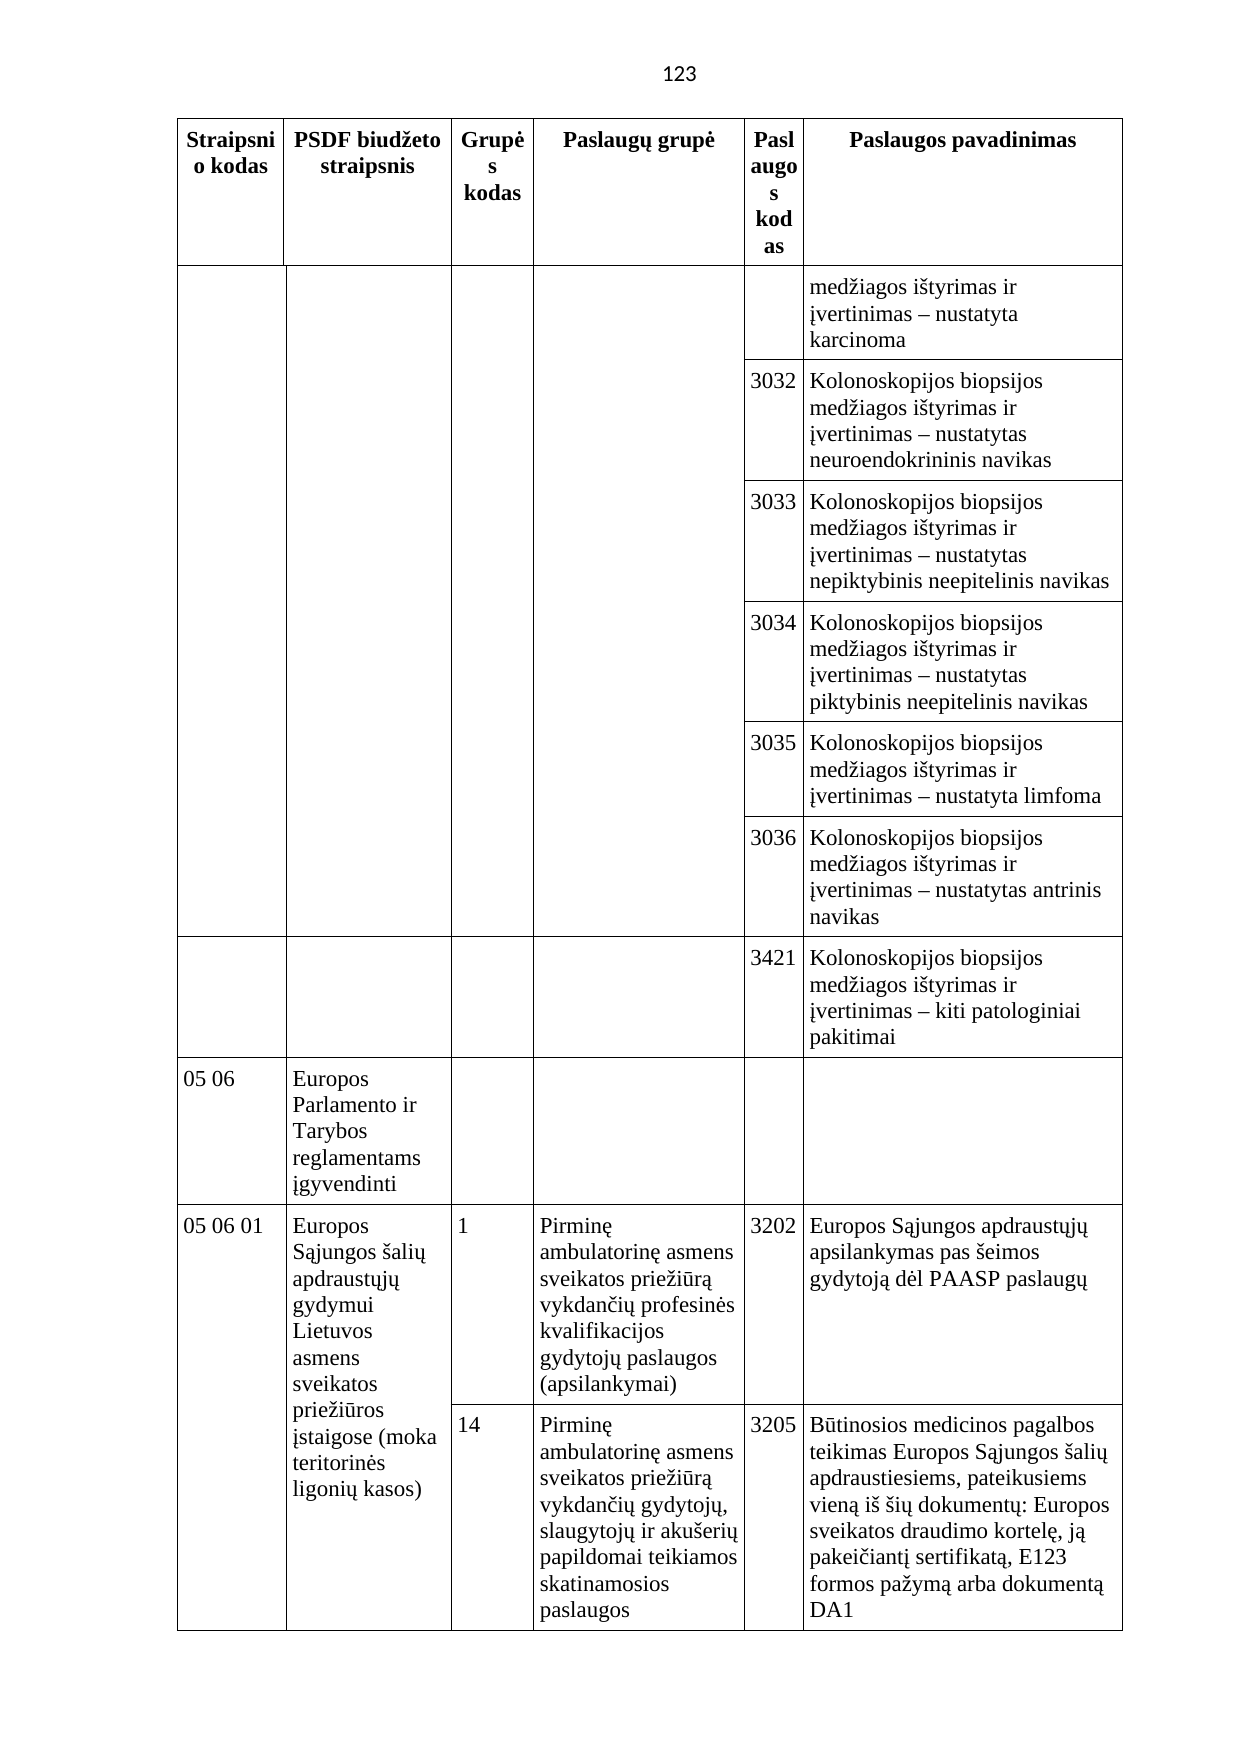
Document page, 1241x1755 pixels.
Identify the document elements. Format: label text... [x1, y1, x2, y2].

table_cell [534, 721, 744, 816]
table_cell [287, 601, 451, 721]
table_header Paslaugų grupė [534, 119, 744, 265]
table_cell [178, 937, 286, 1057]
table_cell [745, 266, 803, 359]
table_cell [452, 601, 533, 721]
table_cell Būtinosios medicinos pagalbos teikimas Europos Sąjungos šalių apdraustiesiems, pateikusiems vieną iš šių dokumentų: Europos sveikatos draudimo kortelę, ją pakeičiantį sertifikatą, E123 formos pažymą arba dokumentą DA1 [804, 1405, 1122, 1629]
table_cell [287, 359, 451, 480]
table_cell [287, 480, 451, 601]
table_cell 3035 [745, 722, 803, 816]
table_cell Kolonoskopijos biopsijos medžiagos ištyrimas ir įvertinimas – nustatytas antrinis navikas [804, 817, 1122, 936]
table_cell [178, 480, 286, 601]
table_cell 3421 [745, 937, 803, 1057]
table_header Straipsnio kodas [178, 119, 283, 265]
table_cell 3205 [745, 1405, 803, 1629]
table_header Paslaugos kodas [745, 119, 803, 265]
table_cell Kolonoskopijos biopsijos medžiagos ištyrimas ir įvertinimas – kiti patologiniai pakitimai [804, 937, 1122, 1057]
table_cell [178, 721, 286, 816]
table_cell Kolonoskopijos biopsijos medžiagos ištyrimas ir įvertinimas – nustatytas piktybinis neepitelinis navikas [804, 602, 1122, 721]
table_cell [452, 816, 533, 936]
table_cell [534, 480, 744, 601]
table_cell [452, 359, 533, 480]
table_cell medžiagos ištyrimas ir įvertinimas – nustatyta karcinoma [804, 266, 1122, 359]
table_cell Kolonoskopijos biopsijos medžiagos ištyrimas ir įvertinimas – nustatytas nepiktybinis neepitelinis navikas [804, 481, 1122, 601]
table_cell [534, 601, 744, 721]
table_cell [745, 1058, 803, 1204]
table_cell 1 [452, 1205, 533, 1403]
table_cell Kolonoskopijos biopsijos medžiagos ištyrimas ir įvertinimas – nustatyta limfoma [804, 722, 1122, 816]
table_cell 3202 [745, 1205, 803, 1403]
table_cell [452, 937, 533, 1057]
table_cell 05 06 [178, 1058, 286, 1204]
table_cell [178, 359, 286, 480]
table_cell [452, 480, 533, 601]
table_cell Kolonoskopijos biopsijos medžiagos ištyrimas ir įvertinimas – nustatytas neuroendokrininis navikas [804, 360, 1122, 480]
table_header PSDF biudžeto straipsnis [284, 119, 451, 265]
table_cell Europos Sąjungos apdraustųjų apsilankymas pas šeimos gydytoją dėl PAASP paslaugų [804, 1205, 1122, 1403]
table_cell 3032 [745, 360, 803, 480]
table_cell [178, 266, 286, 359]
table_cell Europos Parlamento ir Tarybos reglamentams įgyvendinti [287, 1058, 451, 1204]
table_cell [804, 1058, 1122, 1204]
table_cell [534, 1058, 744, 1204]
table_header Grupės kodas [452, 119, 533, 265]
table_cell [534, 816, 744, 936]
table_cell [287, 937, 451, 1057]
table_cell [534, 937, 744, 1057]
table_cell Pirminę ambulatorinę asmens sveikatos priežiūrą vykdančių profesinės kvalifikacijos gydytojų paslaugos (apsilankymai) [534, 1205, 744, 1403]
table_cell [452, 266, 533, 359]
table_cell [178, 601, 286, 721]
table_cell 3036 [745, 817, 803, 936]
table_header Paslaugos pavadinimas [804, 119, 1122, 265]
table_cell [534, 266, 744, 359]
table_cell 3033 [745, 481, 803, 601]
table_cell 05 06 01 [178, 1205, 286, 1629]
table_cell [287, 816, 451, 936]
table_cell [452, 1058, 533, 1204]
table_cell [287, 721, 451, 816]
table_cell [534, 359, 744, 480]
table_cell 14 [452, 1405, 533, 1629]
table_cell [452, 721, 533, 816]
table_cell Europos Sąjungos šalių apdraustųjų gydymui Lietuvos asmens sveikatos priežiūros įstaigose (moka teritorinės ligonių kasos) [287, 1205, 451, 1629]
table_cell 3034 [745, 602, 803, 721]
table_cell [287, 266, 451, 359]
table_cell [178, 816, 286, 936]
table_cell Pirminę ambulatorinę asmens sveikatos priežiūrą vykdančių gydytojų, slaugytojų ir akušerių papildomai teikiamos skatinamosios paslaugos [534, 1405, 744, 1629]
